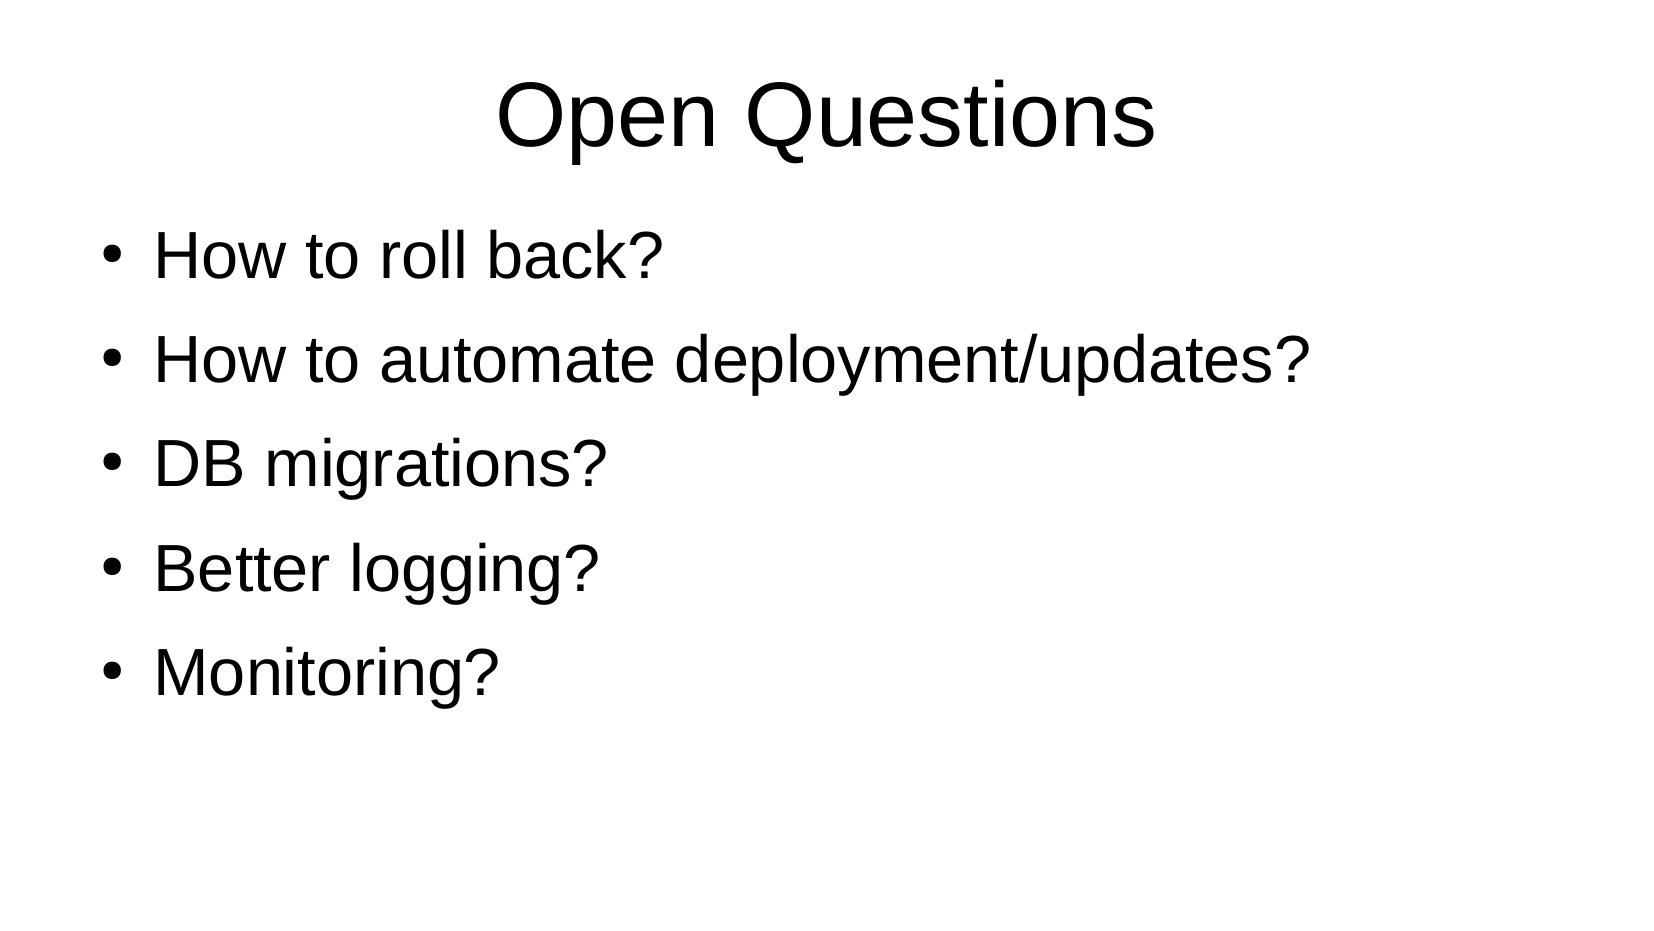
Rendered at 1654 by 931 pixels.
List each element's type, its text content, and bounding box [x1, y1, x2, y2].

list How to roll back? How to automate deployment/updates? DB migrations? Better logging? Monitoring? [82, 217, 1571, 901]
title Open Questions [82, 37, 1571, 193]
